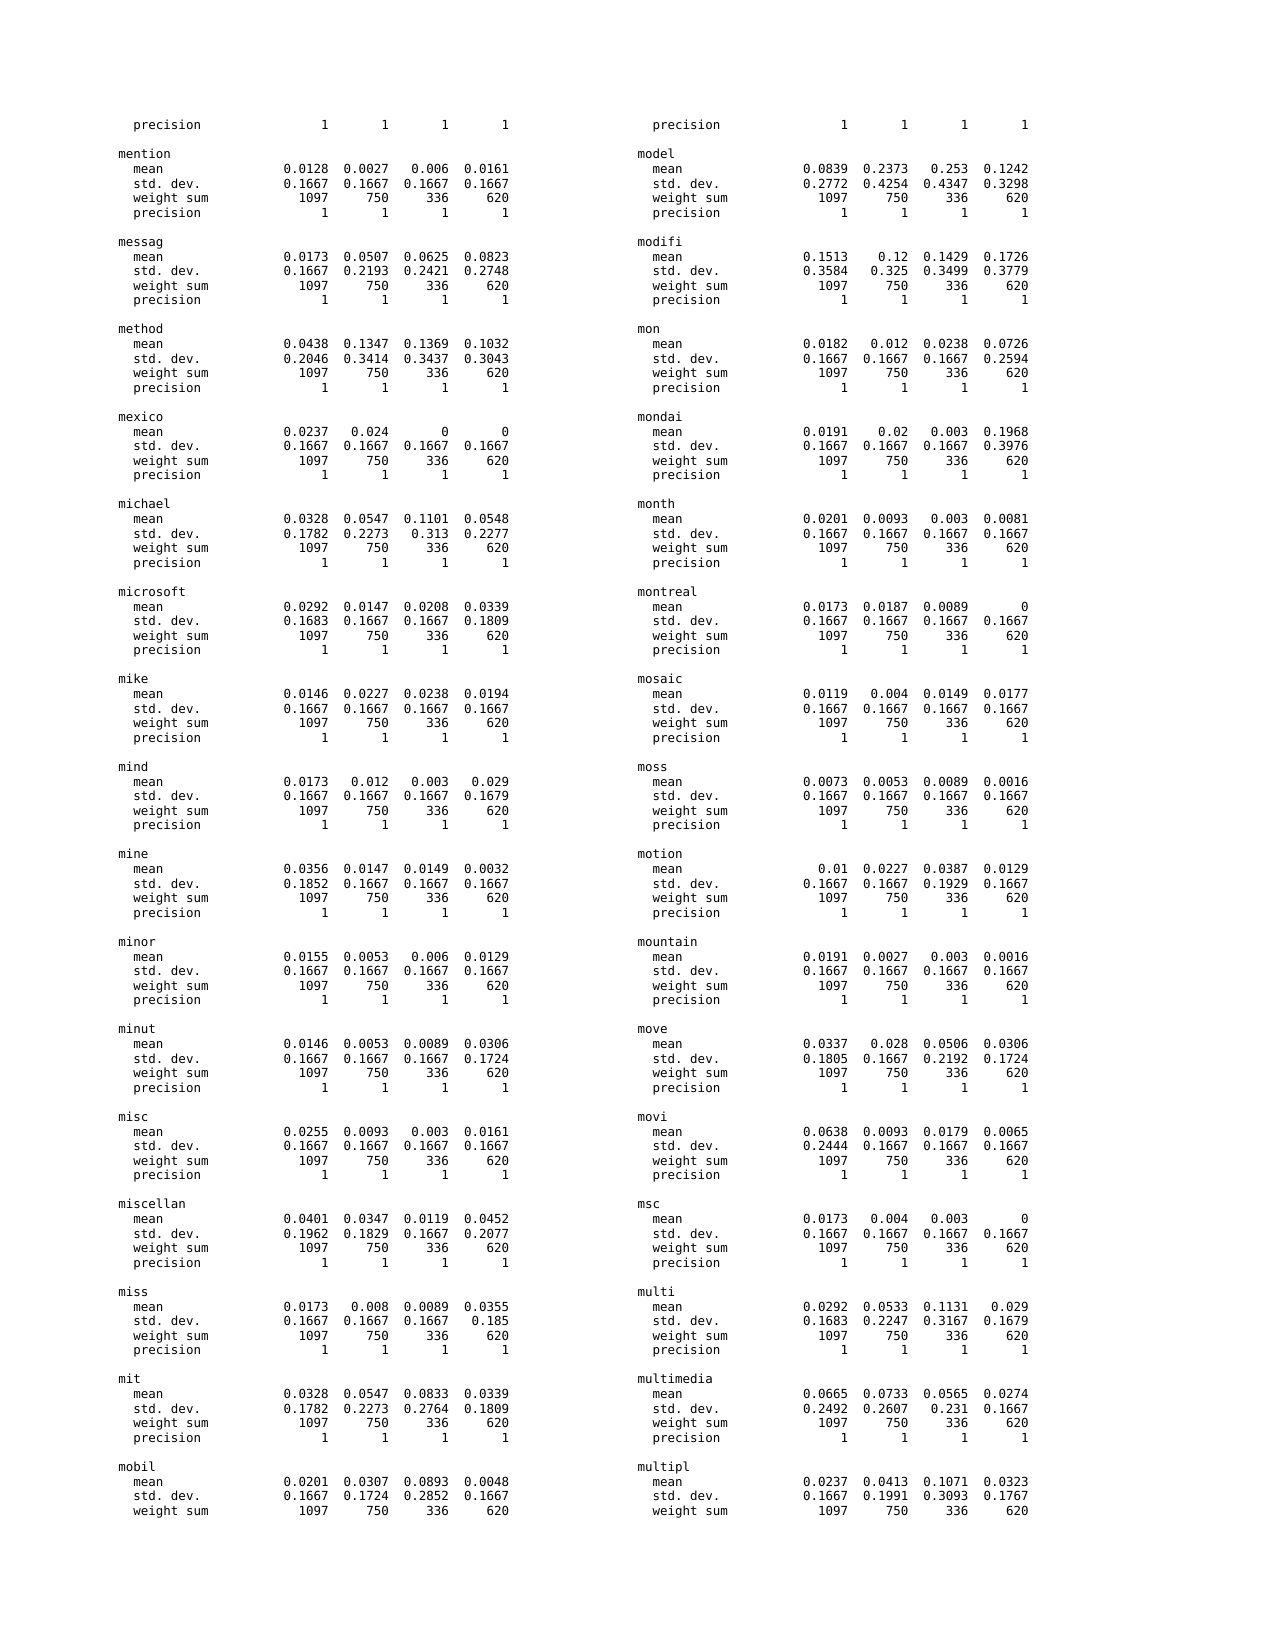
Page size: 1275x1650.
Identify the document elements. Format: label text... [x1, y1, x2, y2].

text std. dev. 0.3584 0.325 0.3499 0.3779 [637, 264, 1157, 278]
text weight sum 1097 750 336 620 [637, 1503, 1157, 1518]
text moss [637, 760, 1157, 774]
text weight sum 1097 750 336 620 [637, 716, 1157, 731]
text weight sum 1097 750 336 620 [118, 1503, 637, 1518]
text minut [118, 1022, 637, 1037]
text std. dev. 0.1782 0.2273 0.2764 0.1809 [118, 1401, 637, 1416]
text mobil [118, 1460, 637, 1474]
text weight sum 1097 750 336 620 [637, 366, 1157, 381]
text mean 0.0237 0.0413 0.1071 0.0323 [637, 1474, 1157, 1489]
text precision 1 1 1 1 [637, 1431, 1157, 1445]
text precision 1 1 1 1 [118, 1081, 637, 1095]
text weight sum 1097 750 336 620 [118, 541, 637, 556]
text mean 0.0146 0.0227 0.0238 0.0194 [118, 687, 637, 701]
text precision 1 1 1 1 [637, 818, 1157, 833]
text mention [118, 147, 637, 162]
text precision 1 1 1 1 [118, 1168, 637, 1183]
text weight sum 1097 750 336 620 [118, 1416, 637, 1431]
text std. dev. 0.1683 0.1667 0.1667 0.1809 [118, 614, 637, 628]
text std. dev. 0.1667 0.1667 0.1929 0.1667 [637, 876, 1157, 891]
text minor [118, 935, 637, 949]
text weight sum 1097 750 336 620 [637, 453, 1157, 468]
text mean 0.0292 0.0147 0.0208 0.0339 [118, 599, 637, 614]
text precision 1 1 1 1 [637, 1081, 1157, 1095]
text mean 0.0292 0.0533 0.1131 0.029 [637, 1299, 1157, 1314]
text mike [118, 672, 637, 687]
text mean 0.0201 0.0093 0.003 0.0081 [637, 512, 1157, 526]
text precision 1 1 1 1 [637, 1168, 1157, 1183]
text mit [118, 1372, 637, 1387]
text weight sum 1097 750 336 620 [118, 366, 637, 381]
text std. dev. 0.1667 0.1667 0.1667 0.1667 [637, 614, 1157, 628]
text mean 0.0201 0.0307 0.0893 0.0048 [118, 1474, 637, 1489]
text precision 1 1 1 1 [118, 1343, 637, 1358]
text std. dev. 0.1782 0.2273 0.313 0.2277 [118, 526, 637, 541]
text precision 1 1 1 1 [637, 293, 1157, 308]
text weight sum 1097 750 336 620 [118, 716, 637, 731]
text precision 1 1 1 1 [118, 1431, 637, 1445]
text mean 0.0173 0.008 0.0089 0.0355 [118, 1299, 637, 1314]
text std. dev. 0.1667 0.1667 0.1667 0.185 [118, 1314, 637, 1328]
text precision 1 1 1 1 [118, 293, 637, 308]
text multipl [637, 1460, 1157, 1474]
text precision 1 1 1 1 [637, 1256, 1157, 1270]
text weight sum 1097 750 336 620 [118, 191, 637, 206]
text std. dev. 0.1667 0.1667 0.1667 0.1667 [118, 964, 637, 978]
text weight sum 1097 750 336 620 [637, 1066, 1157, 1081]
text mine [118, 847, 637, 862]
text weight sum 1097 750 336 620 [637, 278, 1157, 293]
text weight sum 1097 750 336 620 [118, 1153, 637, 1168]
text mean 0.0328 0.0547 0.0833 0.0339 [118, 1387, 637, 1401]
text std. dev. 0.1667 0.1667 0.1667 0.1667 [118, 1139, 637, 1153]
text std. dev. 0.1667 0.1724 0.2852 0.1667 [118, 1489, 637, 1503]
text mean 0.0438 0.1347 0.1369 0.1032 [118, 337, 637, 351]
text weight sum 1097 750 336 620 [637, 803, 1157, 818]
text std. dev. 0.1667 0.1667 0.1667 0.1667 [637, 964, 1157, 978]
text mean 0.0128 0.0027 0.006 0.0161 [118, 162, 637, 176]
text std. dev. 0.2046 0.3414 0.3437 0.3043 [118, 351, 637, 366]
text mon [637, 322, 1157, 337]
text mosaic [637, 672, 1157, 687]
text multi [637, 1285, 1157, 1299]
text microsoft [118, 585, 637, 599]
text month [637, 497, 1157, 512]
text weight sum 1097 750 336 620 [118, 803, 637, 818]
text mean 0.0173 0.0187 0.0089 0 [637, 599, 1157, 614]
text precision 1 1 1 1 [637, 556, 1157, 570]
text mean 0.0119 0.004 0.0149 0.0177 [637, 687, 1157, 701]
text precision 1 1 1 1 [637, 906, 1157, 920]
text std. dev. 0.2772 0.4254 0.4347 0.3298 [637, 176, 1157, 191]
text precision 1 1 1 1 [637, 993, 1157, 1008]
text mean 0.0255 0.0093 0.003 0.0161 [118, 1124, 637, 1139]
text std. dev. 0.1667 0.1667 0.1667 0.1724 [118, 1051, 637, 1066]
text precision 1 1 1 1 [637, 206, 1157, 220]
text msc [637, 1197, 1157, 1212]
text precision 1 1 1 1 [637, 381, 1157, 395]
text mean 0.0173 0.012 0.003 0.029 [118, 774, 637, 789]
text precision 1 1 1 1 [118, 1256, 637, 1270]
text precision 1 1 1 1 [118, 906, 637, 920]
text std. dev. 0.1667 0.1991 0.3093 0.1767 [637, 1489, 1157, 1503]
text std. dev. 0.2492 0.2607 0.231 0.1667 [637, 1401, 1157, 1416]
text std. dev. 0.1805 0.1667 0.2192 0.1724 [637, 1051, 1157, 1066]
text weight sum 1097 750 336 620 [637, 1416, 1157, 1431]
text model [637, 147, 1157, 162]
text precision 1 1 1 1 [118, 993, 637, 1008]
text precision 1 1 1 1 [118, 468, 637, 483]
text weight sum 1097 750 336 620 [118, 1066, 637, 1081]
text mean 0.0665 0.0733 0.0565 0.0274 [637, 1387, 1157, 1401]
text mexico [118, 410, 637, 424]
text mean 0.0328 0.0547 0.1101 0.0548 [118, 512, 637, 526]
text weight sum 1097 750 336 620 [637, 191, 1157, 206]
text std. dev. 0.1667 0.1667 0.1667 0.1667 [637, 789, 1157, 803]
text std. dev. 0.1667 0.1667 0.1667 0.1667 [637, 1226, 1157, 1241]
text std. dev. 0.1667 0.1667 0.1667 0.1667 [637, 526, 1157, 541]
text michael [118, 497, 637, 512]
text std. dev. 0.1667 0.1667 0.1667 0.1667 [118, 176, 637, 191]
text mean 0.1513 0.12 0.1429 0.1726 [637, 249, 1157, 264]
text precision 1 1 1 1 [118, 731, 637, 745]
text mean 0.0237 0.024 0 0 [118, 424, 637, 439]
text weight sum 1097 750 336 620 [637, 541, 1157, 556]
text miscellan [118, 1197, 637, 1212]
text std. dev. 0.1962 0.1829 0.1667 0.2077 [118, 1226, 637, 1241]
text weight sum 1097 750 336 620 [637, 891, 1157, 906]
text weight sum 1097 750 336 620 [118, 453, 637, 468]
text mean 0.0191 0.02 0.003 0.1968 [637, 424, 1157, 439]
text std. dev. 0.1667 0.1667 0.1667 0.3976 [637, 439, 1157, 453]
text mean 0.0356 0.0147 0.0149 0.0032 [118, 862, 637, 876]
text mind [118, 760, 637, 774]
text movi [637, 1110, 1157, 1124]
text precision 1 1 1 1 [118, 818, 637, 833]
text std. dev. 0.1667 0.1667 0.1667 0.1667 [637, 701, 1157, 716]
text move [637, 1022, 1157, 1037]
text mean 0.0173 0.0507 0.0625 0.0823 [118, 249, 637, 264]
text std. dev. 0.1667 0.1667 0.1667 0.1667 [118, 701, 637, 716]
text weight sum 1097 750 336 620 [637, 1328, 1157, 1343]
text weight sum 1097 750 336 620 [118, 1241, 637, 1256]
text weight sum 1097 750 336 620 [637, 1241, 1157, 1256]
text mean 0.0146 0.0053 0.0089 0.0306 [118, 1037, 637, 1051]
text precision 1 1 1 1 [637, 1343, 1157, 1358]
text precision 1 1 1 1 [118, 556, 637, 570]
text std. dev. 0.1683 0.2247 0.3167 0.1679 [637, 1314, 1157, 1328]
text std. dev. 0.1852 0.1667 0.1667 0.1667 [118, 876, 637, 891]
text mean 0.0173 0.004 0.003 0 [637, 1212, 1157, 1226]
text std. dev. 0.1667 0.1667 0.1667 0.1667 [118, 439, 637, 453]
text weight sum 1097 750 336 620 [637, 1153, 1157, 1168]
text mean 0.0155 0.0053 0.006 0.0129 [118, 949, 637, 964]
text std. dev. 0.2444 0.1667 0.1667 0.1667 [637, 1139, 1157, 1153]
text weight sum 1097 750 336 620 [118, 1328, 637, 1343]
text mean 0.0073 0.0053 0.0089 0.0016 [637, 774, 1157, 789]
text mountain [637, 935, 1157, 949]
text modifi [637, 235, 1157, 249]
text motion [637, 847, 1157, 862]
text mean 0.01 0.0227 0.0387 0.0129 [637, 862, 1157, 876]
text weight sum 1097 750 336 620 [118, 278, 637, 293]
text std. dev. 0.1667 0.1667 0.1667 0.1679 [118, 789, 637, 803]
text precision 1 1 1 1 [637, 118, 1157, 133]
text messag [118, 235, 637, 249]
text precision 1 1 1 1 [118, 118, 637, 133]
text precision 1 1 1 1 [637, 643, 1157, 658]
text mean 0.0191 0.0027 0.003 0.0016 [637, 949, 1157, 964]
text weight sum 1097 750 336 620 [637, 978, 1157, 993]
text precision 1 1 1 1 [118, 381, 637, 395]
text weight sum 1097 750 336 620 [637, 628, 1157, 643]
text mean 0.0401 0.0347 0.0119 0.0452 [118, 1212, 637, 1226]
text montreal [637, 585, 1157, 599]
text miss [118, 1285, 637, 1299]
text std. dev. 0.1667 0.2193 0.2421 0.2748 [118, 264, 637, 278]
text mondai [637, 410, 1157, 424]
text precision 1 1 1 1 [637, 731, 1157, 745]
text weight sum 1097 750 336 620 [118, 891, 637, 906]
text precision 1 1 1 1 [118, 206, 637, 220]
text misc [118, 1110, 637, 1124]
text precision 1 1 1 1 [118, 643, 637, 658]
text method [118, 322, 637, 337]
text mean 0.0182 0.012 0.0238 0.0726 [637, 337, 1157, 351]
text mean 0.0638 0.0093 0.0179 0.0065 [637, 1124, 1157, 1139]
text multimedia [637, 1372, 1157, 1387]
text mean 0.0839 0.2373 0.253 0.1242 [637, 162, 1157, 176]
text weight sum 1097 750 336 620 [118, 628, 637, 643]
text weight sum 1097 750 336 620 [118, 978, 637, 993]
text mean 0.0337 0.028 0.0506 0.0306 [637, 1037, 1157, 1051]
text precision 1 1 1 1 [637, 468, 1157, 483]
text std. dev. 0.1667 0.1667 0.1667 0.2594 [637, 351, 1157, 366]
